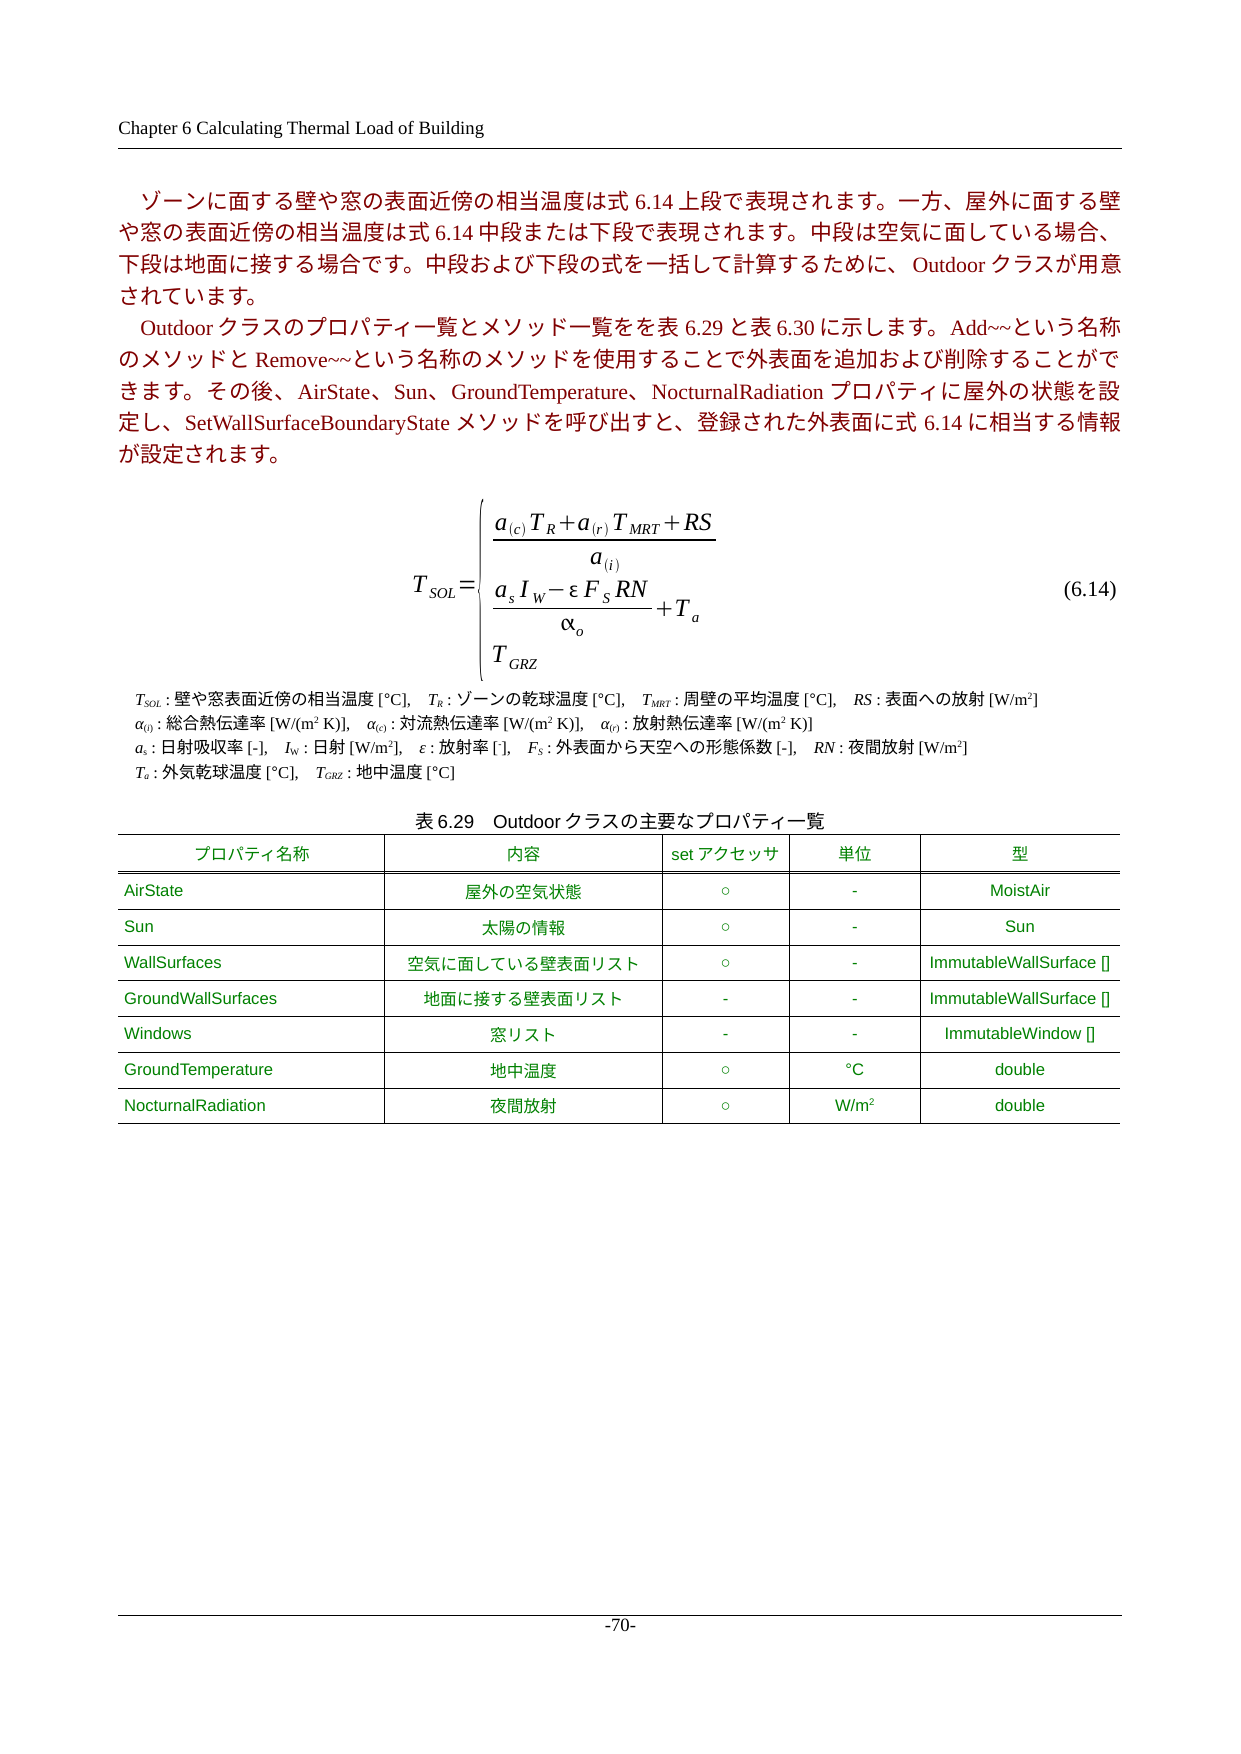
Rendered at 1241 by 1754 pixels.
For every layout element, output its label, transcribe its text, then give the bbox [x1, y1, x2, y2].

table_cell ○ [663, 1089, 789, 1123]
table_header [118, 493, 1010, 686]
table_cell Sun [118, 910, 384, 945]
text Outdoorクラスのプロパティ一覧とメソッド一覧をを表6.29と表6.30に示します。Add~~という名称のメソッドとRemove~~という名称のメソッドを使用することで外表面を追加および削除することができます。その後、AirState、Sun、GroundTemperature、NocturnalRadiationプロパティに屋外の状態を設定し、SetWallSurfaceBoundaryStateメソッドを呼び出すと、登録された外表面に式6.14に相当する情報が設定されます。 [118, 310, 1122, 469]
table_cell - [790, 1017, 920, 1052]
table_cell - [790, 910, 920, 945]
table_cell double [921, 1053, 1119, 1088]
table_cell GroundTemperature [118, 1053, 384, 1088]
table_cell - [790, 981, 920, 1016]
table_cell ○ [663, 874, 789, 909]
text Ta : 外気乾球温度 [°C], TGRZ : 地中温度 [°C] [118, 759, 1122, 783]
text 表6.29 Outdoorクラスの主要なプロパティ一覧 [118, 807, 1122, 834]
table_cell Windows [118, 1017, 384, 1052]
table_cell ○ [663, 910, 789, 945]
table_cell 地面に接する壁表面リスト [385, 981, 662, 1016]
table_cell - [790, 946, 920, 980]
table_header setアクセッサ [663, 835, 789, 871]
table_cell MoistAir [921, 874, 1119, 909]
table_cell 窓リスト [385, 1017, 662, 1052]
table_cell ImmutableWindow [] [921, 1017, 1119, 1052]
text ゾーンに面する壁や窓の表面近傍の相当温度は式6.14上段で表現されます。一方、屋外に面する壁や窓の表面近傍の相当温度は式6.14中段または下段で表現されます。中段は空気に面している場合、下段は地面に接する場合です。中段および下段の式を一括して計算するために、Outdoorクラスが用意されています。 [118, 184, 1122, 310]
text TSOL : 壁や窓表面近傍の相当温度 [°C], TR : ゾーンの乾球温度 [°C], TMRT : 周壁の平均温度 [°C], RS : 表面への放射 [W/m2] [118, 686, 1122, 710]
table_cell ○ [663, 1053, 789, 1088]
table_cell ImmutableWallSurface [] [921, 981, 1119, 1016]
table_cell GroundWallSurfaces [118, 981, 384, 1016]
table_cell - [790, 874, 920, 909]
table_cell double [921, 1089, 1119, 1123]
table_cell 空気に面している壁表面リスト [385, 946, 662, 980]
table_cell 地中温度 [385, 1053, 662, 1088]
table_header プロパティ名称 [118, 835, 384, 871]
table_header (6.14) [1010, 493, 1122, 686]
table_cell NocturnalRadiation [118, 1089, 384, 1123]
table_cell - [663, 981, 789, 1016]
table_cell ImmutableWallSurface [] [921, 946, 1119, 980]
table_cell ○ [663, 946, 789, 980]
table_header 単位 [790, 835, 920, 871]
table_cell AirState [118, 874, 384, 909]
table_cell 太陽の情報 [385, 910, 662, 945]
table_cell WallSurfaces [118, 946, 384, 980]
table_cell W/m2 [790, 1089, 920, 1123]
table_cell Sun [921, 910, 1119, 945]
table_cell 夜間放射 [385, 1089, 662, 1123]
table_header 型 [921, 835, 1119, 871]
table_cell °C [790, 1053, 920, 1088]
table_cell 屋外の空気状態 [385, 874, 662, 909]
text as : 日射吸収率 [-], IW : 日射 [W/m2], ε : 放射率 [-], FS : 外表面から天空への形態係数 [-], RN : 夜間放射 [W/m2] [118, 734, 1122, 759]
table_header 内容 [385, 835, 662, 871]
table_cell - [663, 1017, 789, 1052]
text α(i) : 総合熱伝達率 [W/(m2 K)], α(c) : 対流熱伝達率 [W/(m2 K)], α(r) : 放射熱伝達率 [W/(m2 K)] [118, 710, 1122, 734]
